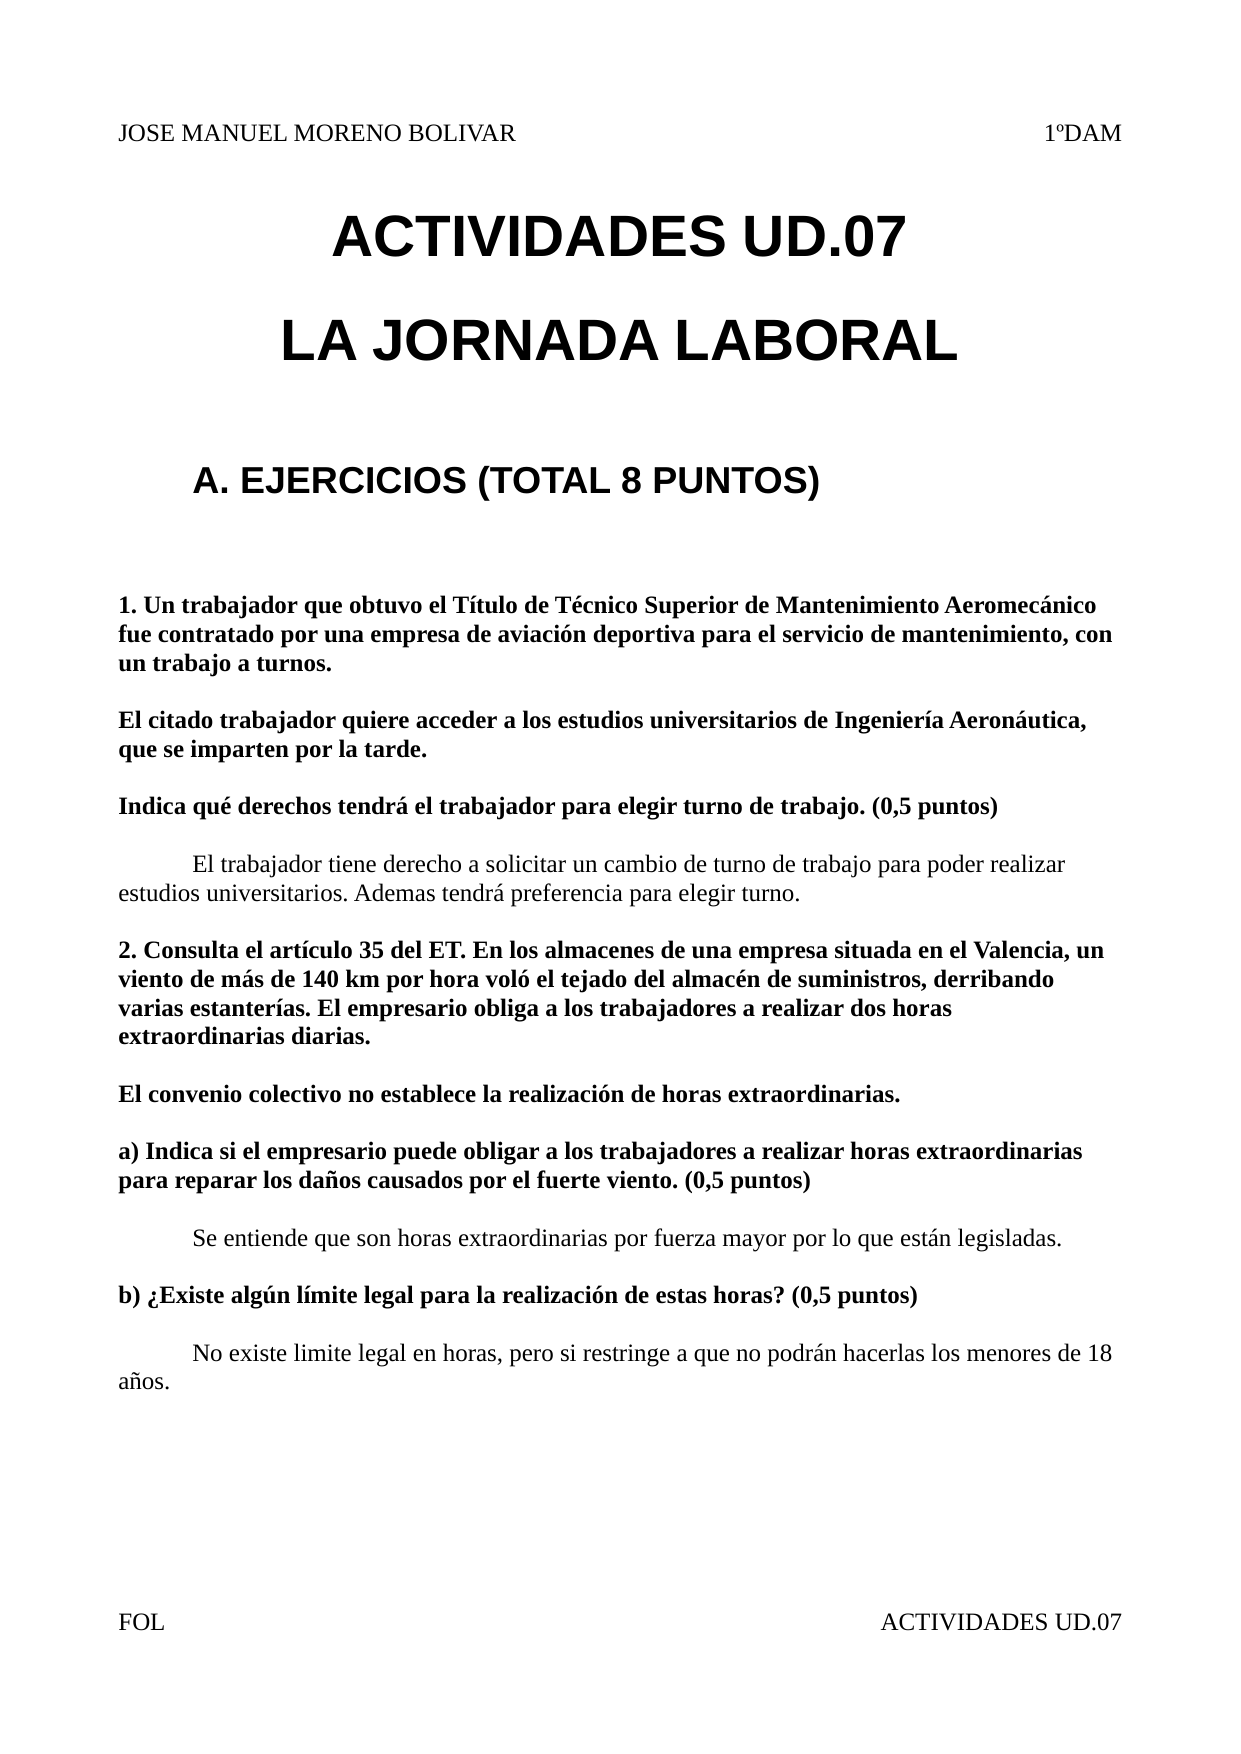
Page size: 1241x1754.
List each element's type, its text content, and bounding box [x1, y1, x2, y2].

text Indica qué derechos tendrá el trabajador para elegir turno de trabajo. (0,5 puntos) [118, 791, 1122, 820]
text 1. Un trabajador que obtuvo el Título de Técnico Superior de Mantenimiento Aeromecánico fue contratado por una empresa de aviación deportiva para el servicio de mantenimiento, con un trabajo a turnos. [118, 590, 1122, 676]
title ACTIVIDADES UD.07 [118, 201, 1122, 268]
text El trabajador tiene derecho a solicitar un cambio de turno de trabajo para poder realizar estudios universitarios. Ademas tendrá preferencia para elegir turno. [118, 849, 1122, 906]
text El convenio colectivo no establece la realización de horas extraordinarias. [118, 1079, 1122, 1108]
text El citado trabajador quiere acceder a los estudios universitarios de Ingeniería Aeronáutica, que se imparten por la tarde. [118, 705, 1122, 763]
text 2. Consulta el artículo 35 del ET. En los almacenes de una empresa situada en el Valencia, un viento de más de 140 km por hora voló el tejado del almacén de suministros, derribando varias estanterías. El empresario obliga a los trabajadores a realizar dos horas extraordinarias diarias. [118, 935, 1122, 1050]
text Se entiende que son horas extraordinarias por fuerza mayor por lo que están legisladas. [118, 1223, 1122, 1251]
text No existe limite legal en horas, pero si restringe a que no podrán hacerlas los menores de 18 años. [118, 1338, 1122, 1395]
subtitle A. EJERCICIOS (TOTAL 8 PUNTOS) [118, 458, 1122, 501]
title LA JORNADA LABORAL [118, 306, 1122, 373]
text a) Indica si el empresario puede obligar a los trabajadores a realizar horas extraordinarias para reparar los daños causados por el fuerte viento. (0,5 puntos) [118, 1136, 1122, 1194]
text b) ¿Existe algún límite legal para la realización de estas horas? (0,5 puntos) [118, 1280, 1122, 1309]
